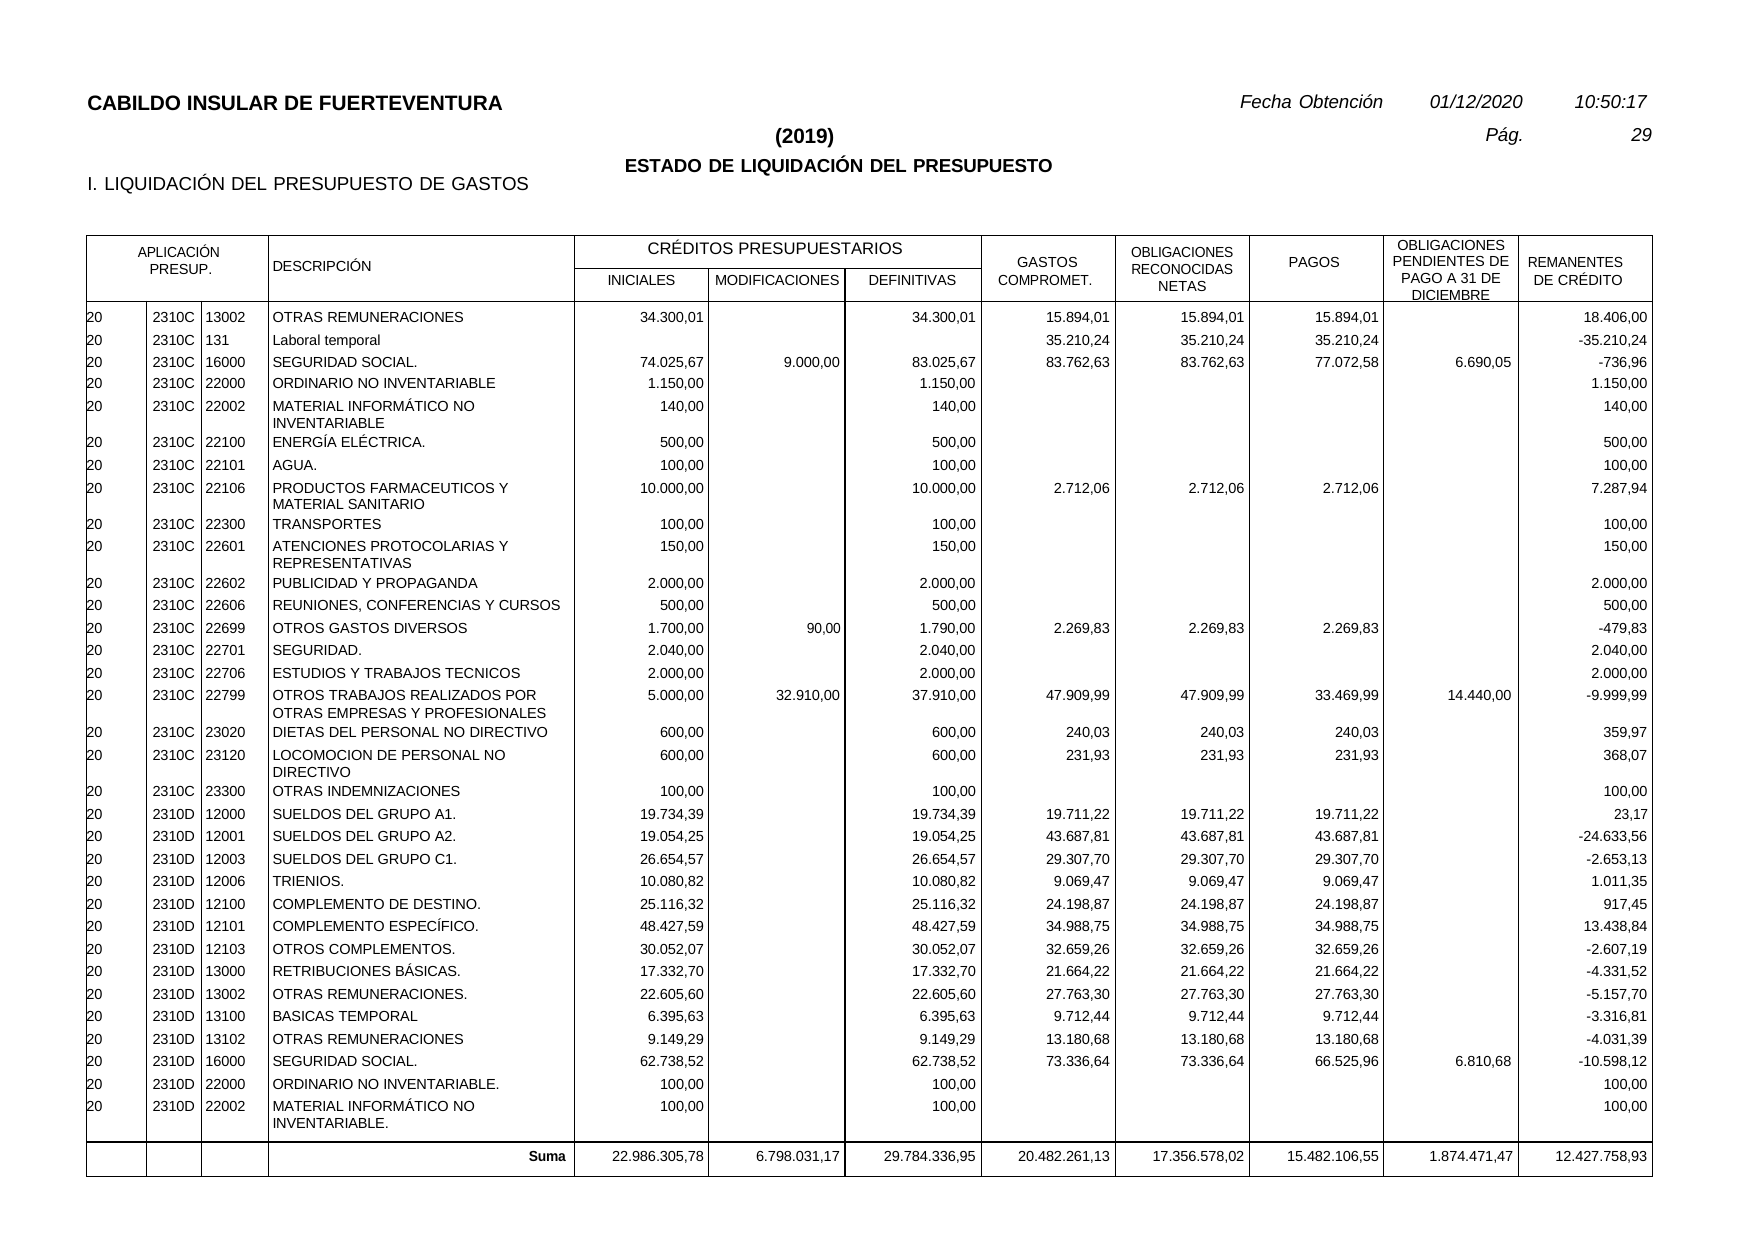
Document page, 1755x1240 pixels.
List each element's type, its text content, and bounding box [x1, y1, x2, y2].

table_cell [1116, 574, 1249, 595]
table_cell 2310C [147, 455, 201, 477]
table_cell [709, 536, 844, 556]
table_cell [1384, 983, 1518, 1005]
table_cell INICIALES [575, 269, 708, 301]
table_cell [1250, 763, 1383, 781]
table_cell [1116, 515, 1249, 536]
table_cell 34.300,01 [575, 302, 708, 328]
table_cell 20 [87, 723, 146, 743]
table_cell 22002 [202, 396, 268, 415]
table_cell 20 [87, 803, 146, 825]
table_cell 2310D [147, 1073, 201, 1095]
table_cell [982, 574, 1115, 595]
table_cell 37.910,00 [846, 685, 981, 704]
table_cell 1.150,00 [1519, 373, 1652, 396]
table_cell 500,00 [846, 595, 981, 617]
table_cell 6.395,63 [846, 1005, 981, 1027]
table_cell 22000 [202, 1073, 268, 1095]
table_cell 500,00 [1519, 434, 1652, 455]
table_cell REPRESENTATIVAS [269, 556, 574, 574]
table_cell 2310C [147, 302, 201, 328]
table_cell ORDINARIO NO INVENTARIABLE. [269, 1073, 574, 1095]
table_cell 9.000,00 [709, 302, 844, 373]
table_cell [1116, 536, 1249, 556]
table_cell MATERIAL INFORMÁTICO NO [269, 396, 574, 415]
table_cell 20 [87, 536, 146, 556]
table_cell [1250, 434, 1383, 455]
table_cell [147, 415, 201, 434]
table_cell SUELDOS DEL GRUPO A1. [269, 803, 574, 825]
table_cell [1384, 1028, 1518, 1050]
table_cell 240,03 [1250, 723, 1383, 743]
table_cell 917,45 [1519, 893, 1652, 915]
table_cell [1519, 497, 1652, 515]
table_cell 2310C [147, 662, 201, 685]
table_cell 22602 [202, 574, 268, 595]
table_cell [1384, 705, 1518, 723]
table_cell [202, 763, 268, 781]
table_cell [1384, 960, 1518, 982]
table_cell [982, 763, 1115, 781]
table_cell [709, 415, 844, 434]
table_cell [1519, 705, 1652, 723]
table_cell [1384, 640, 1518, 662]
table_cell 100,00 [1519, 1095, 1652, 1141]
table_cell -2.653,13 [1519, 848, 1652, 870]
table_cell 9.712,44 [1116, 1005, 1249, 1027]
table_cell 20 [87, 1005, 146, 1027]
table_cell 2310C [147, 434, 201, 455]
table_cell 22106 [202, 477, 268, 497]
table_cell 100,00 [575, 781, 708, 802]
table_cell 20 [87, 960, 146, 982]
table_cell [982, 455, 1115, 477]
table_cell 22000 [202, 373, 268, 396]
table_cell 12.427.758,93 [1519, 1143, 1652, 1176]
table_cell 2.000,00 [846, 574, 981, 595]
table_cell 29.784.336,95 [846, 1143, 981, 1176]
table_cell [575, 415, 708, 434]
table_cell 6.395,63 [575, 1005, 708, 1027]
table_cell 100,00 [1519, 1073, 1652, 1095]
table_cell 20 [87, 617, 146, 640]
table_cell [1384, 825, 1518, 847]
table_cell 7.287,94 [1519, 477, 1652, 497]
table_cell RETRIBUCIONES BÁSICAS. [269, 960, 574, 982]
table_cell 500,00 [575, 595, 708, 617]
table_cell [709, 396, 844, 415]
table_cell REUNIONES, CONFERENCIAS Y CURSOS [269, 595, 574, 617]
table_cell 12101 [202, 915, 268, 937]
table_cell [1250, 574, 1383, 595]
table_cell [1250, 536, 1383, 556]
table_cell [982, 515, 1115, 536]
table_cell [982, 595, 1115, 617]
table_cell 43.687,81 [982, 825, 1115, 847]
table_cell 131 [202, 328, 268, 351]
table_cell 20 [87, 983, 146, 1005]
table_cell 21.664,22 [1116, 960, 1249, 982]
table_cell [1519, 763, 1652, 781]
table_cell 19.054,25 [846, 825, 981, 847]
table_cell 19.734,39 [575, 803, 708, 825]
table_cell 2310C [147, 373, 201, 396]
table_cell 2310C [147, 536, 201, 556]
table_cell COMPLEMENTO DE DESTINO. [269, 893, 574, 915]
table_cell 20 [87, 1073, 146, 1095]
table_cell 500,00 [575, 434, 708, 455]
table_cell 21.664,22 [982, 960, 1115, 982]
table_cell [202, 705, 268, 723]
table_cell 21.664,22 [1250, 960, 1383, 982]
table_cell [1384, 781, 1518, 802]
table_cell 20 [87, 351, 146, 373]
table_cell 24.198,87 [1250, 893, 1383, 915]
table_cell [1384, 723, 1518, 743]
table_cell 25.116,32 [846, 893, 981, 915]
table_cell 2.712,06 [1116, 477, 1249, 497]
table_cell 2310C [147, 640, 201, 662]
table_cell 48.427,59 [846, 915, 981, 937]
table_cell OTRAS REMUNERACIONES [269, 302, 574, 328]
table_cell -24.633,56 [1519, 825, 1652, 847]
table_cell 34.988,75 [1250, 915, 1383, 937]
table_cell 90,00 [709, 617, 844, 640]
table_cell 9.069,47 [1116, 870, 1249, 892]
table_cell [1116, 415, 1249, 434]
table_cell [1250, 415, 1383, 434]
table_cell [709, 497, 844, 515]
table_cell 13000 [202, 960, 268, 982]
table_cell 100,00 [575, 1073, 708, 1095]
table_cell 20.482.261,13 [982, 1143, 1115, 1176]
table_cell 20 [87, 595, 146, 617]
table_cell 1.150,00 [575, 373, 708, 396]
table_cell SEGURIDAD SOCIAL. [269, 1050, 574, 1072]
table_cell 20 [87, 640, 146, 662]
table_cell 19.054,25 [575, 825, 708, 847]
table_cell 30.052,07 [575, 938, 708, 960]
table_cell 231,93 [1116, 743, 1249, 763]
table_cell [147, 1143, 201, 1176]
table_cell 20 [87, 1028, 146, 1050]
table_cell [1384, 763, 1518, 781]
table_cell 20 [87, 477, 146, 497]
table_cell 22101 [202, 455, 268, 477]
table_cell [1250, 455, 1383, 477]
table_cell OTRAS REMUNERACIONES. [269, 983, 574, 1005]
table_cell OTRAS INDEMNIZACIONES [269, 781, 574, 802]
table_cell OTRAS REMUNERACIONES [269, 1028, 574, 1050]
table_cell 30.052,07 [846, 938, 981, 960]
table_cell 20 [87, 781, 146, 802]
table_cell 368,07 [1519, 743, 1652, 763]
table_cell 27.763,30 [1116, 983, 1249, 1005]
table_cell 83.025,67 [846, 351, 981, 373]
table_cell 1.011,35 [1519, 870, 1652, 892]
table_cell 18.406,00 [1519, 302, 1652, 328]
table_cell 13002 [202, 302, 268, 328]
table_cell 20 [87, 743, 146, 763]
table_cell [1384, 434, 1518, 455]
table_cell -2.607,19 [1519, 938, 1652, 960]
table_cell [1519, 415, 1652, 434]
table_cell 2310C [147, 396, 201, 415]
table_cell SUELDOS DEL GRUPO A2. [269, 825, 574, 847]
table_cell 6.810,68 [1384, 1050, 1518, 1141]
table_cell 2310D [147, 1050, 201, 1072]
table_cell PUBLICIDAD Y PROPAGANDA [269, 574, 574, 595]
table_cell 5.000,00 [575, 685, 708, 704]
table_cell 2.269,83 [1116, 617, 1249, 640]
table_cell ATENCIONES PROTOCOLARIAS Y [269, 536, 574, 556]
table_cell [846, 328, 981, 351]
table_cell 20 [87, 662, 146, 685]
table_cell 22606 [202, 595, 268, 617]
table_cell [1116, 662, 1249, 685]
table_cell [1116, 781, 1249, 802]
table_cell 32.659,26 [982, 938, 1115, 960]
table_cell 77.072,58 [1250, 351, 1383, 373]
table_cell OTROS TRABAJOS REALIZADOS POR [269, 685, 574, 704]
table_cell 2310D [147, 1028, 201, 1050]
table_cell 2.000,00 [1519, 662, 1652, 685]
table_cell 22.986.305,78 [575, 1143, 708, 1176]
table_cell [1250, 373, 1383, 396]
table_cell [87, 763, 146, 781]
table_cell [1384, 455, 1518, 477]
table_cell [1384, 556, 1518, 574]
table_cell 2310D [147, 983, 201, 1005]
table_cell [202, 556, 268, 574]
table_cell 23020 [202, 723, 268, 743]
table_cell 43.687,81 [1116, 825, 1249, 847]
table_cell ENERGÍA ELÉCTRICA. [269, 434, 574, 455]
table_cell 43.687,81 [1250, 825, 1383, 847]
table_cell [575, 328, 708, 351]
table_cell 2310D [147, 960, 201, 982]
table_cell 20 [87, 1050, 146, 1072]
table_cell ORDINARIO NO INVENTARIABLE [269, 373, 574, 396]
table_cell [1250, 515, 1383, 536]
table_cell 100,00 [575, 455, 708, 477]
table_cell 600,00 [846, 743, 981, 763]
table_cell 2310D [147, 870, 201, 892]
table_cell -4.331,52 [1519, 960, 1652, 982]
table_cell 14.440,00 [1384, 685, 1518, 704]
table_cell 150,00 [1519, 536, 1652, 556]
table_cell 12003 [202, 848, 268, 870]
table_cell AGUA. [269, 455, 574, 477]
table_cell DEFINITIVAS [846, 269, 981, 301]
table_cell 10.000,00 [846, 477, 981, 497]
table_cell 140,00 [846, 396, 981, 415]
table_cell COMPLEMENTO ESPECÍFICO. [269, 915, 574, 937]
table_cell [87, 497, 146, 515]
table_cell 2310D [147, 893, 201, 915]
table_cell -5.157,70 [1519, 983, 1652, 1005]
table_cell 10.080,82 [846, 870, 981, 892]
table_cell [147, 705, 201, 723]
table_cell 22601 [202, 536, 268, 556]
table_cell 9.149,29 [575, 1028, 708, 1050]
table_cell 12000 [202, 803, 268, 825]
table_cell 22701 [202, 640, 268, 662]
table_cell 2310C [147, 351, 201, 373]
table_cell [1116, 640, 1249, 662]
table_cell 20 [87, 434, 146, 455]
table_cell 20 [87, 328, 146, 351]
table_cell [1116, 595, 1249, 617]
table_cell [846, 415, 981, 434]
table_cell 83.762,63 [1116, 351, 1249, 373]
table_cell 13100 [202, 1005, 268, 1027]
table_cell [202, 1143, 268, 1176]
table_cell 19.711,22 [1250, 803, 1383, 825]
table_cell [709, 434, 844, 455]
table_cell 9.069,47 [982, 870, 1115, 892]
table_cell [709, 662, 844, 685]
table_cell [982, 640, 1115, 662]
table_cell 23300 [202, 781, 268, 802]
table_cell [1384, 415, 1518, 434]
table_cell 20 [87, 938, 146, 960]
table_cell 23120 [202, 743, 268, 763]
table_cell 20 [87, 515, 146, 536]
table_cell 240,03 [982, 723, 1115, 743]
table_cell [1250, 396, 1383, 415]
table_cell TRANSPORTES [269, 515, 574, 536]
table_cell [846, 705, 981, 723]
table_cell [1250, 781, 1383, 802]
table_cell [1250, 497, 1383, 515]
table_cell [1384, 617, 1518, 640]
table_cell 231,93 [1250, 743, 1383, 763]
table_cell 17.332,70 [575, 960, 708, 982]
table_cell 33.469,99 [1250, 685, 1383, 704]
table_cell 2310D [147, 825, 201, 847]
table_cell [1384, 1005, 1518, 1027]
table_cell 2310D [147, 915, 201, 937]
table_cell 1.790,00 [846, 617, 981, 640]
table_cell [982, 434, 1115, 455]
table_cell DIRECTIVO [269, 763, 574, 781]
table_cell 73.336,64 [982, 1050, 1115, 1141]
table_cell 20 [87, 893, 146, 915]
table_cell 20 [87, 848, 146, 870]
table_cell 100,00 [846, 1073, 981, 1095]
table_cell SUELDOS DEL GRUPO C1. [269, 848, 574, 870]
table_cell -736,96 [1519, 351, 1652, 373]
table_cell [1116, 497, 1249, 515]
table_cell 17.332,70 [846, 960, 981, 982]
table_cell Suma [269, 1143, 574, 1176]
table_cell [1116, 373, 1249, 396]
table_cell -3.316,81 [1519, 1005, 1652, 1027]
table_cell [1384, 595, 1518, 617]
table_cell INVENTARIABLE. [269, 1115, 574, 1141]
table_cell 100,00 [1519, 781, 1652, 802]
table_cell [575, 556, 708, 574]
table_cell 22706 [202, 662, 268, 685]
table_cell -479,83 [1519, 617, 1652, 640]
table_cell 13.180,68 [982, 1028, 1115, 1050]
table_cell 15.482.106,55 [1250, 1143, 1383, 1176]
table_cell 2.269,83 [982, 617, 1115, 640]
table_cell 2.040,00 [846, 640, 981, 662]
table_cell [846, 763, 981, 781]
table_cell [1384, 662, 1518, 685]
table_cell 2.000,00 [846, 662, 981, 685]
table_cell 10.080,82 [575, 870, 708, 892]
table_cell 2.000,00 [575, 574, 708, 595]
table_cell 600,00 [575, 743, 708, 763]
table_cell [147, 763, 201, 781]
table_cell 359,97 [1519, 723, 1652, 743]
table_cell [87, 705, 146, 723]
table_cell [1384, 870, 1518, 892]
table_cell 35.210,24 [1250, 328, 1383, 351]
table_cell [147, 497, 201, 515]
table_cell 100,00 [846, 781, 981, 802]
table_header REMANENTES DE CRÉDITO [1519, 236, 1652, 301]
table_cell 6.690,05 [1384, 302, 1518, 373]
table_cell 2310D [147, 848, 201, 870]
table_cell 19.711,22 [982, 803, 1115, 825]
table_cell 35.210,24 [1116, 328, 1249, 351]
table_cell [1384, 536, 1518, 556]
table_cell 29.307,70 [982, 848, 1115, 870]
table_cell 2.000,00 [575, 662, 708, 685]
table_cell 231,93 [982, 743, 1115, 763]
table_cell [1384, 803, 1518, 825]
table_cell [709, 455, 844, 477]
table_cell DIETAS DEL PERSONAL NO DIRECTIVO [269, 723, 574, 743]
table_cell OTROS GASTOS DIVERSOS [269, 617, 574, 640]
table_cell 20 [87, 396, 146, 415]
table_cell 17.356.578,02 [1116, 1143, 1249, 1176]
table_cell Laboral temporal [269, 328, 574, 351]
table_cell [709, 574, 844, 595]
table_cell [575, 705, 708, 723]
table_cell 1.874.471,47 [1384, 1143, 1518, 1176]
table_cell 32.659,26 [1250, 938, 1383, 960]
table_cell 24.198,87 [982, 893, 1115, 915]
table_cell 22799 [202, 685, 268, 704]
table_cell 140,00 [575, 396, 708, 415]
table_cell 2.269,83 [1250, 617, 1383, 640]
table_cell 34.300,01 [846, 302, 981, 328]
table_cell 100,00 [846, 1095, 981, 1141]
table_cell 62.738,52 [846, 1050, 981, 1072]
table_cell [982, 415, 1115, 434]
table_cell 2.000,00 [1519, 574, 1652, 595]
table_cell [87, 415, 146, 434]
table_header OBLIGACIONES PENDIENTES DE PAGO A 31 DE DICIEMBRE [1384, 236, 1518, 301]
table_cell [1384, 477, 1518, 497]
table_cell 100,00 [846, 455, 981, 477]
table_cell [1519, 556, 1652, 574]
table_cell [1384, 743, 1518, 763]
table_cell 83.762,63 [982, 351, 1115, 373]
table_cell 2310C [147, 574, 201, 595]
table_cell [147, 556, 201, 574]
table_cell 13.180,68 [1116, 1028, 1249, 1050]
table_cell 13.180,68 [1250, 1028, 1383, 1050]
table_cell 2310D [147, 803, 201, 825]
table_cell MATERIAL SANITARIO [269, 497, 574, 515]
table_cell 27.763,30 [982, 983, 1115, 1005]
table_cell 15.894,01 [982, 302, 1115, 328]
table_header PAGOS [1250, 236, 1383, 301]
table_cell 34.988,75 [1116, 915, 1249, 937]
table_cell 19.734,39 [846, 803, 981, 825]
table_cell [846, 497, 981, 515]
table_cell 29.307,70 [1116, 848, 1249, 870]
table_cell 600,00 [575, 723, 708, 743]
table_cell 13102 [202, 1028, 268, 1050]
table_cell 13.438,84 [1519, 915, 1652, 937]
table_cell [982, 705, 1115, 723]
table_cell 2310C [147, 515, 201, 536]
table_cell BASICAS TEMPORAL [269, 1005, 574, 1027]
table_cell [1250, 595, 1383, 617]
table_cell 12100 [202, 893, 268, 915]
table_cell 34.988,75 [982, 915, 1115, 937]
table_cell 2310C [147, 328, 201, 351]
table_cell ESTUDIOS Y TRABAJOS TECNICOS [269, 662, 574, 685]
table_cell 24.198,87 [1116, 893, 1249, 915]
table_cell 500,00 [1519, 595, 1652, 617]
table_cell 48.427,59 [575, 915, 708, 937]
table_cell 140,00 [1519, 396, 1652, 415]
table_cell [846, 556, 981, 574]
table_cell 35.210,24 [982, 328, 1115, 351]
table_cell 100,00 [846, 515, 981, 536]
table_cell 47.909,99 [982, 685, 1115, 704]
table_cell 2310C [147, 595, 201, 617]
table_cell [1116, 705, 1249, 723]
table_cell [709, 515, 844, 536]
table_cell -9.999,99 [1519, 685, 1652, 704]
table_cell [1250, 705, 1383, 723]
table_cell [709, 373, 844, 396]
table_cell [575, 497, 708, 515]
table_cell [982, 536, 1115, 556]
table_cell MODIFICACIONES [709, 269, 844, 301]
table_cell [1250, 640, 1383, 662]
table_cell 22100 [202, 434, 268, 455]
table_cell 20 [87, 373, 146, 396]
table_cell [982, 556, 1115, 574]
table_cell 20 [87, 302, 146, 328]
table_cell 20 [87, 915, 146, 937]
table_cell 15.894,01 [1250, 302, 1383, 328]
table_cell 2310C [147, 685, 201, 704]
table_header DESCRIPCIÓN [269, 236, 574, 301]
table_cell [1250, 556, 1383, 574]
table_cell 22699 [202, 617, 268, 640]
table_header OBLIGACIONES RECONOCIDAS NETAS [1116, 236, 1249, 301]
table_header GASTOS COMPROMET. [982, 236, 1115, 301]
table_cell 2.712,06 [1250, 477, 1383, 497]
table_cell [709, 556, 844, 574]
table_cell 1.150,00 [846, 373, 981, 396]
table_cell [1384, 893, 1518, 915]
table_cell [1384, 497, 1518, 515]
table_cell [982, 497, 1115, 515]
table_cell 150,00 [846, 536, 981, 556]
table_cell 2.040,00 [1519, 640, 1652, 662]
table_cell 16000 [202, 1050, 268, 1072]
table_cell -10.598,12 [1519, 1050, 1652, 1072]
table_cell 1.700,00 [575, 617, 708, 640]
table_cell 2310C [147, 617, 201, 640]
table_cell SEGURIDAD. [269, 640, 574, 662]
table_cell [1384, 574, 1518, 595]
table_cell 9.069,47 [1250, 870, 1383, 892]
table_cell [982, 662, 1115, 685]
table_cell 27.763,30 [1250, 983, 1383, 1005]
table_cell 20 [87, 825, 146, 847]
table_cell 150,00 [575, 536, 708, 556]
table_cell 66.525,96 [1250, 1050, 1383, 1141]
table_cell [87, 556, 146, 574]
table_header CRÉDITOS PRESUPUESTARIOS [575, 236, 981, 268]
table_cell [202, 415, 268, 434]
table_cell 29.307,70 [1250, 848, 1383, 870]
table_cell 13002 [202, 983, 268, 1005]
table_cell 9.149,29 [846, 1028, 981, 1050]
table_cell [87, 1143, 146, 1176]
table_cell 2310C [147, 477, 201, 497]
table_cell OTRAS EMPRESAS Y PROFESIONALES [269, 705, 574, 723]
table_header APLICACIÓN PRESUP. [87, 236, 268, 301]
table_cell 2310C [147, 743, 201, 763]
table_cell 19.711,22 [1116, 803, 1249, 825]
table_cell 2310C [147, 723, 201, 743]
table_cell 12103 [202, 938, 268, 960]
table_cell [1116, 763, 1249, 781]
table_cell 2310D [147, 1095, 201, 1141]
table_cell PRODUCTOS FARMACEUTICOS Y [269, 477, 574, 497]
table_cell 2310D [147, 938, 201, 960]
table_cell 22.605,60 [575, 983, 708, 1005]
table_cell [1384, 938, 1518, 960]
table_cell 74.025,67 [575, 351, 708, 373]
table_cell -35.210,24 [1519, 328, 1652, 351]
table_cell [1384, 848, 1518, 870]
table_cell 2310C [147, 781, 201, 802]
table_cell [575, 763, 708, 781]
table_cell 20 [87, 685, 146, 704]
table_cell 500,00 [846, 434, 981, 455]
table_cell 20 [87, 455, 146, 477]
table_cell OTROS COMPLEMENTOS. [269, 938, 574, 960]
table_cell 23,17 [1519, 803, 1652, 825]
table_cell 20 [87, 1095, 146, 1141]
table_cell 2.712,06 [982, 477, 1115, 497]
table_cell 32.910,00 [709, 685, 844, 1141]
table_cell [982, 373, 1115, 396]
table_cell [1116, 455, 1249, 477]
table_cell 62.738,52 [575, 1050, 708, 1072]
table_cell 22300 [202, 515, 268, 536]
table_cell 26.654,57 [846, 848, 981, 870]
table_cell MATERIAL INFORMÁTICO NO [269, 1095, 574, 1115]
table_cell 10.000,00 [575, 477, 708, 497]
table_cell 25.116,32 [575, 893, 708, 915]
table_cell 600,00 [846, 723, 981, 743]
table_cell [709, 595, 844, 617]
table_cell 6.798.031,17 [709, 1143, 844, 1176]
table_cell 2.040,00 [575, 640, 708, 662]
table_cell 9.712,44 [1250, 1005, 1383, 1027]
table_cell 22.605,60 [846, 983, 981, 1005]
table_cell 22002 [202, 1095, 268, 1141]
table_cell [1384, 396, 1518, 415]
table_cell [1384, 915, 1518, 937]
table_cell 15.894,01 [1116, 302, 1249, 328]
table_cell [1384, 515, 1518, 536]
table_cell 100,00 [575, 1095, 708, 1141]
table_cell 100,00 [575, 515, 708, 536]
table_cell INVENTARIABLE [269, 415, 574, 434]
table_cell 2310D [147, 1005, 201, 1027]
table_cell [1116, 434, 1249, 455]
table_cell 26.654,57 [575, 848, 708, 870]
table_cell 12006 [202, 870, 268, 892]
table_cell [709, 477, 844, 497]
table_cell 100,00 [1519, 515, 1652, 536]
table_cell [1116, 556, 1249, 574]
table_cell 100,00 [1519, 455, 1652, 477]
table_cell [1116, 396, 1249, 415]
table_cell 9.712,44 [982, 1005, 1115, 1027]
table_cell 32.659,26 [1116, 938, 1249, 960]
table_cell [202, 497, 268, 515]
table_cell 20 [87, 574, 146, 595]
table_cell 240,03 [1116, 723, 1249, 743]
table_cell 47.909,99 [1116, 685, 1249, 704]
table_cell 16000 [202, 351, 268, 373]
table_cell [982, 781, 1115, 802]
table_cell [1384, 373, 1518, 396]
table_cell SEGURIDAD SOCIAL. [269, 351, 574, 373]
table_cell [709, 640, 844, 662]
table_cell TRIENIOS. [269, 870, 574, 892]
table_cell 12001 [202, 825, 268, 847]
table_cell [1250, 662, 1383, 685]
table_cell LOCOMOCION DE PERSONAL NO [269, 743, 574, 763]
table_cell 73.336,64 [1116, 1050, 1249, 1141]
table_cell [982, 396, 1115, 415]
table_cell -4.031,39 [1519, 1028, 1652, 1050]
table_cell 20 [87, 870, 146, 892]
